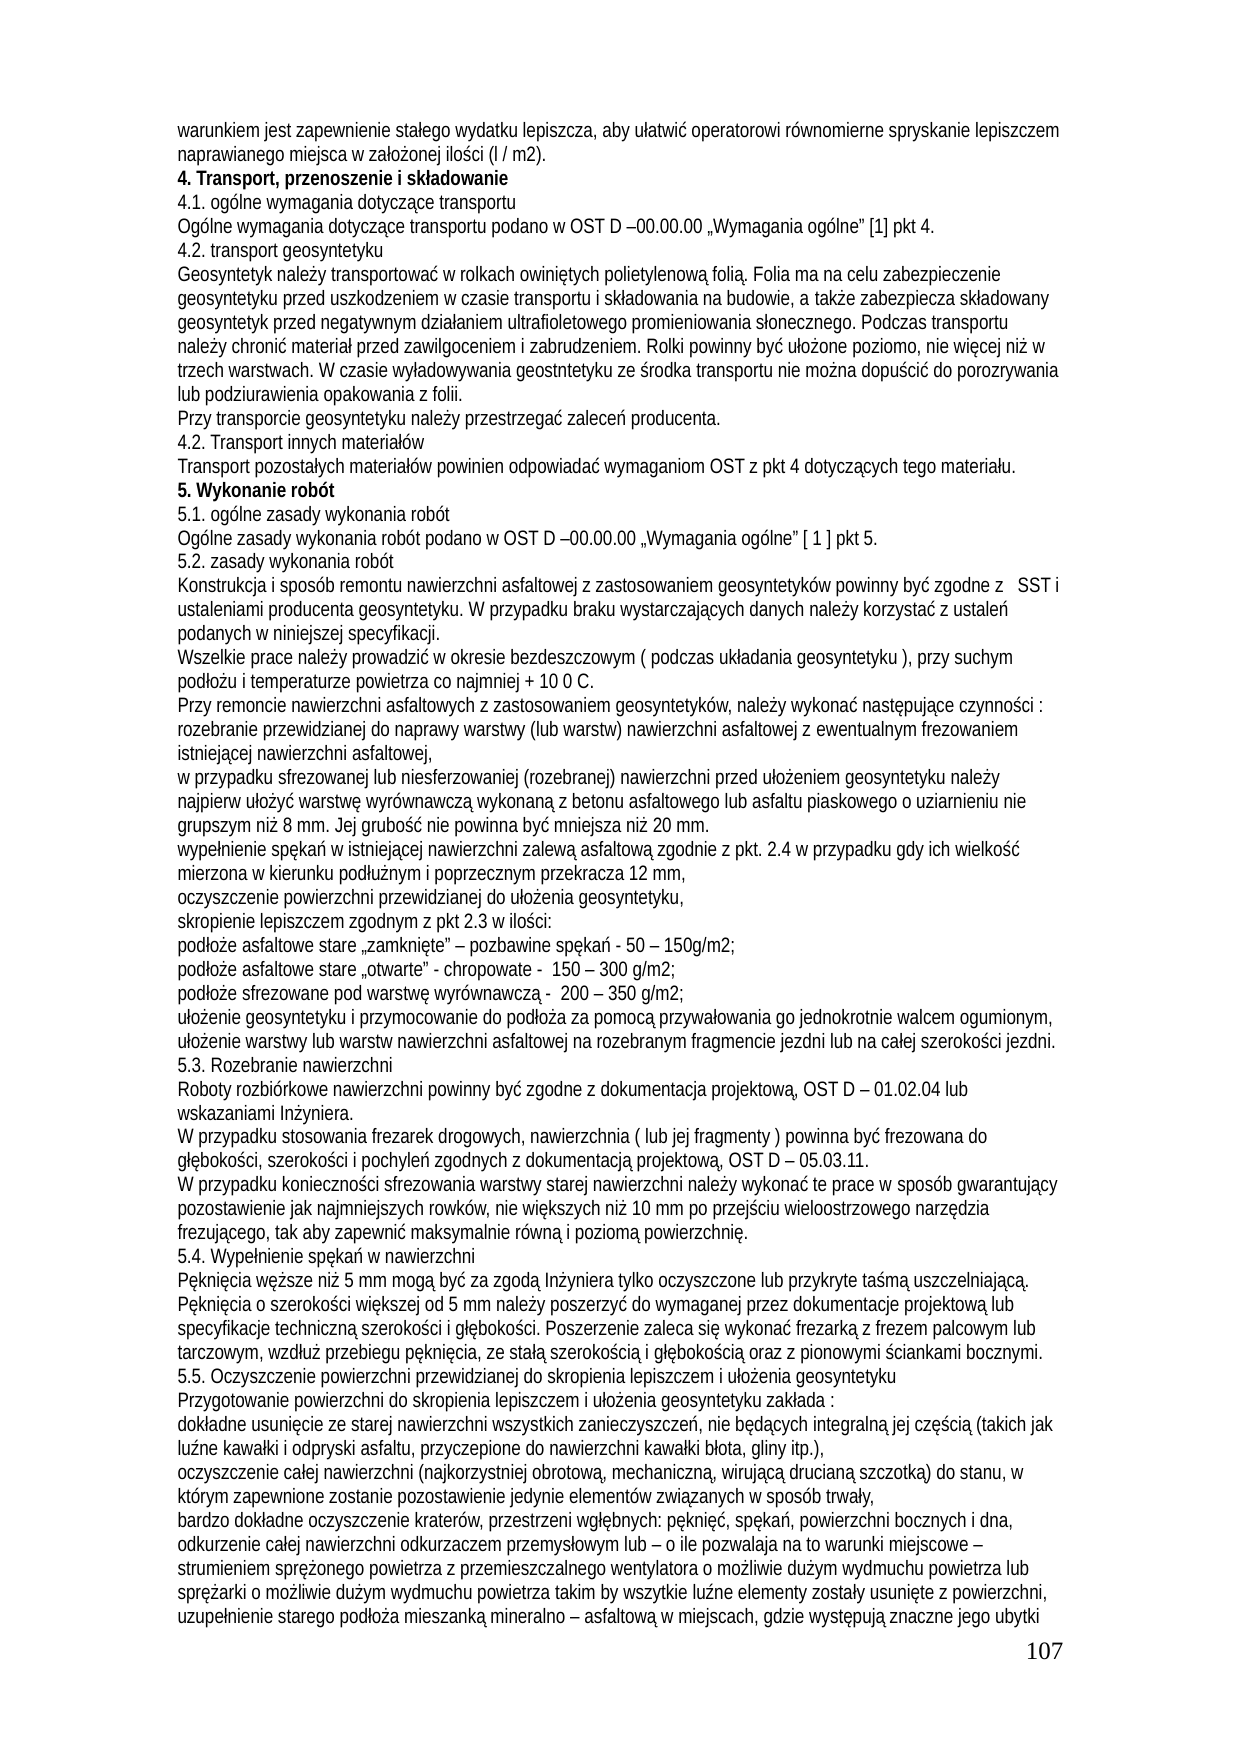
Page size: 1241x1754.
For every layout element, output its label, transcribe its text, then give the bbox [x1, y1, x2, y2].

text 5.3. Rozebranie nawierzchni [177, 1052, 1063, 1076]
text skropienie lepiszczem zgodnym z pkt 2.3 w ilości: [177, 909, 1063, 933]
text w przypadku sfrezowanej lub niesferzowaniej (rozebranej) nawierzchni przed ułożeniem geosyntetyku należy najpierw ułożyć warstwę wyrównawczą wykonaną z betonu asfaltowego lub asfaltu piaskowego o uziarnieniu nie grupszym niż 8 mm. Jej grubość nie powinna być mniejsza niż 20 mm. [177, 765, 1063, 837]
text podłoże sfrezowane pod warstwę wyrównawczą - 200 – 350 g/m2; [177, 981, 1063, 1004]
text 4.1. ogólne wymagania dotyczące transportu [177, 190, 1063, 214]
text 5.4. Wypełnienie spękań w nawierzchni [177, 1244, 1063, 1268]
text Wszelkie prace należy prowadzić w okresie bezdeszczowym ( podczas układania geosyntetyku ), przy suchym podłożu i temperaturze powietrza co najmniej + 10 0 C. [177, 645, 1063, 693]
text Przygotowanie powierzchni do skropienia lepiszczem i ułożenia geosyntetyku zakłada : [177, 1388, 1063, 1412]
text 5.1. ogólne zasady wykonania robót [177, 501, 1063, 525]
text Ogólne zasady wykonania robót podano w OST D –00.00.00 „Wymagania ogólne” [ 1 ] pkt 5. [177, 525, 1063, 549]
text Geosyntetyk należy transportować w rolkach owiniętych polietylenową folią. Folia ma na celu zabezpieczenie geosyntetyku przed uszkodzeniem w czasie transportu i składowania na budowie, a także zabezpiecza składowany geosyntetyk przed negatywnym działaniem ultrafioletowego promieniowania słonecznego. Podczas transportu należy chronić materiał przed zawilgoceniem i zabrudzeniem. Rolki powinny być ułożone poziomo, nie więcej niż w trzech warstwach. W czasie wyładowywania geostntetyku ze środka transportu nie można dopuścić do porozrywania lub podziurawienia opakowania z folii. [177, 262, 1063, 406]
text podłoże asfaltowe stare „zamknięte” – pozbawine spękań - 50 – 150g/m2; [177, 933, 1063, 957]
text Roboty rozbiórkowe nawierzchni powinny być zgodne z dokumentacja projektową, OST D – 01.02.04 lub wskazaniami Inżyniera. [177, 1076, 1063, 1124]
text rozebranie przewidzianej do naprawy warstwy (lub warstw) nawierzchni asfaltowej z ewentualnym frezowaniem istniejącej nawierzchni asfaltowej, [177, 717, 1063, 765]
text 5.2. zasady wykonania robót [177, 549, 1063, 573]
text bardzo dokładne oczyszczenie kraterów, przestrzeni wgłębnych: pęknięć, spękań, powierzchni bocznych i dna, [177, 1508, 1063, 1532]
text Ogólne wymagania dotyczące transportu podano w OST D –00.00.00 „Wymagania ogólne” [1] pkt 4. [177, 214, 1063, 238]
text oczyszczenie powierzchni przewidzianej do ułożenia geosyntetyku, [177, 885, 1063, 909]
text 4.2. transport geosyntetyku [177, 238, 1063, 262]
text podłoże asfaltowe stare „otwarte” - chropowate - 150 – 300 g/m2; [177, 957, 1063, 981]
text warunkiem jest zapewnienie stałego wydatku lepiszcza, aby ułatwić operatorowi równomierne spryskanie lepiszczem naprawianego miejsca w założonej ilości (l / m2). [177, 118, 1063, 166]
text Konstrukcja i sposób remontu nawierzchni asfaltowej z zastosowaniem geosyntetyków powinny być zgodne z SST i ustaleniami producenta geosyntetyku. W przypadku braku wystarczających danych należy korzystać z ustaleń podanych w niniejszej specyfikacji. [177, 573, 1063, 645]
text 5.5. Oczyszczenie powierzchni przewidzianej do skropienia lepiszczem i ułożenia geosyntetyku [177, 1364, 1063, 1388]
text Pęknięcia węższe niż 5 mm mogą być za zgodą Inżyniera tylko oczyszczone lub przykryte taśmą uszczelniającą. [177, 1268, 1063, 1292]
text Pęknięcia o szerokości większej od 5 mm należy poszerzyć do wymaganej przez dokumentacje projektową lub specyfikacje techniczną szerokości i głębokości. Poszerzenie zaleca się wykonać frezarką z frezem palcowym lub tarczowym, wzdłuż przebiegu pęknięcia, ze stałą szerokością i głębokością oraz z pionowymi ściankami bocznymi. [177, 1292, 1063, 1364]
text Przy transporcie geosyntetyku należy przestrzegać zaleceń producenta. [177, 406, 1063, 429]
text 4. Transport, przenoszenie i składowanie [177, 166, 1063, 190]
text wypełnienie spękań w istniejącej nawierzchni zalewą asfaltową zgodnie z pkt. 2.4 w przypadku gdy ich wielkość mierzona w kierunku podłużnym i poprzecznym przekracza 12 mm, [177, 837, 1063, 885]
text ułożenie geosyntetyku i przymocowanie do podłoża za pomocą przywałowania go jednokrotnie walcem ogumionym, [177, 1004, 1063, 1028]
text Transport pozostałych materiałów powinien odpowiadać wymaganiom OST z pkt 4 dotyczących tego materiału. [177, 453, 1063, 477]
text 4.2. Transport innych materiałów [177, 429, 1063, 453]
text dokładne usunięcie ze starej nawierzchni wszystkich zanieczyszczeń, nie będących integralną jej częścią (takich jak luźne kawałki i odpryski asfaltu, przyczepione do nawierzchni kawałki błota, gliny itp.), [177, 1412, 1063, 1460]
text Przy remoncie nawierzchni asfaltowych z zastosowaniem geosyntetyków, należy wykonać następujące czynności : [177, 693, 1063, 717]
text W przypadku stosowania frezarek drogowych, nawierzchnia ( lub jej fragmenty ) powinna być frezowana do głębokości, szerokości i pochyleń zgodnych z dokumentacją projektową, OST D – 05.03.11. [177, 1124, 1063, 1172]
text odkurzenie całej nawierzchni odkurzaczem przemysłowym lub – o ile pozwalaja na to warunki miejscowe – strumieniem sprężonego powietrza z przemieszczalnego wentylatora o możliwie dużym wydmuchu powietrza lub sprężarki o możliwie dużym wydmuchu powietrza takim by wszytkie luźne elementy zostały usunięte z powierzchni, [177, 1532, 1063, 1603]
text ułożenie warstwy lub warstw nawierzchni asfaltowej na rozebranym fragmencie jezdni lub na całej szerokości jezdni. [177, 1028, 1063, 1052]
text W przypadku konieczności sfrezowania warstwy starej nawierzchni należy wykonać te prace w sposób gwarantujący pozostawienie jak najmniejszych rowków, nie większych niż 10 mm po przejściu wieloostrzowego narzędzia frezującego, tak aby zapewnić maksymalnie równą i poziomą powierzchnię. [177, 1172, 1063, 1244]
text oczyszczenie całej nawierzchni (najkorzystniej obrotową, mechaniczną, wirującą drucianą szczotką) do stanu, w którym zapewnione zostanie pozostawienie jedynie elementów związanych w sposób trwały, [177, 1460, 1063, 1508]
text uzupełnienie starego podłoża mieszanką mineralno – asfaltową w miejscach, gdzie występują znaczne jego ubytki [177, 1603, 1063, 1627]
text 5. Wykonanie robót [177, 477, 1063, 501]
